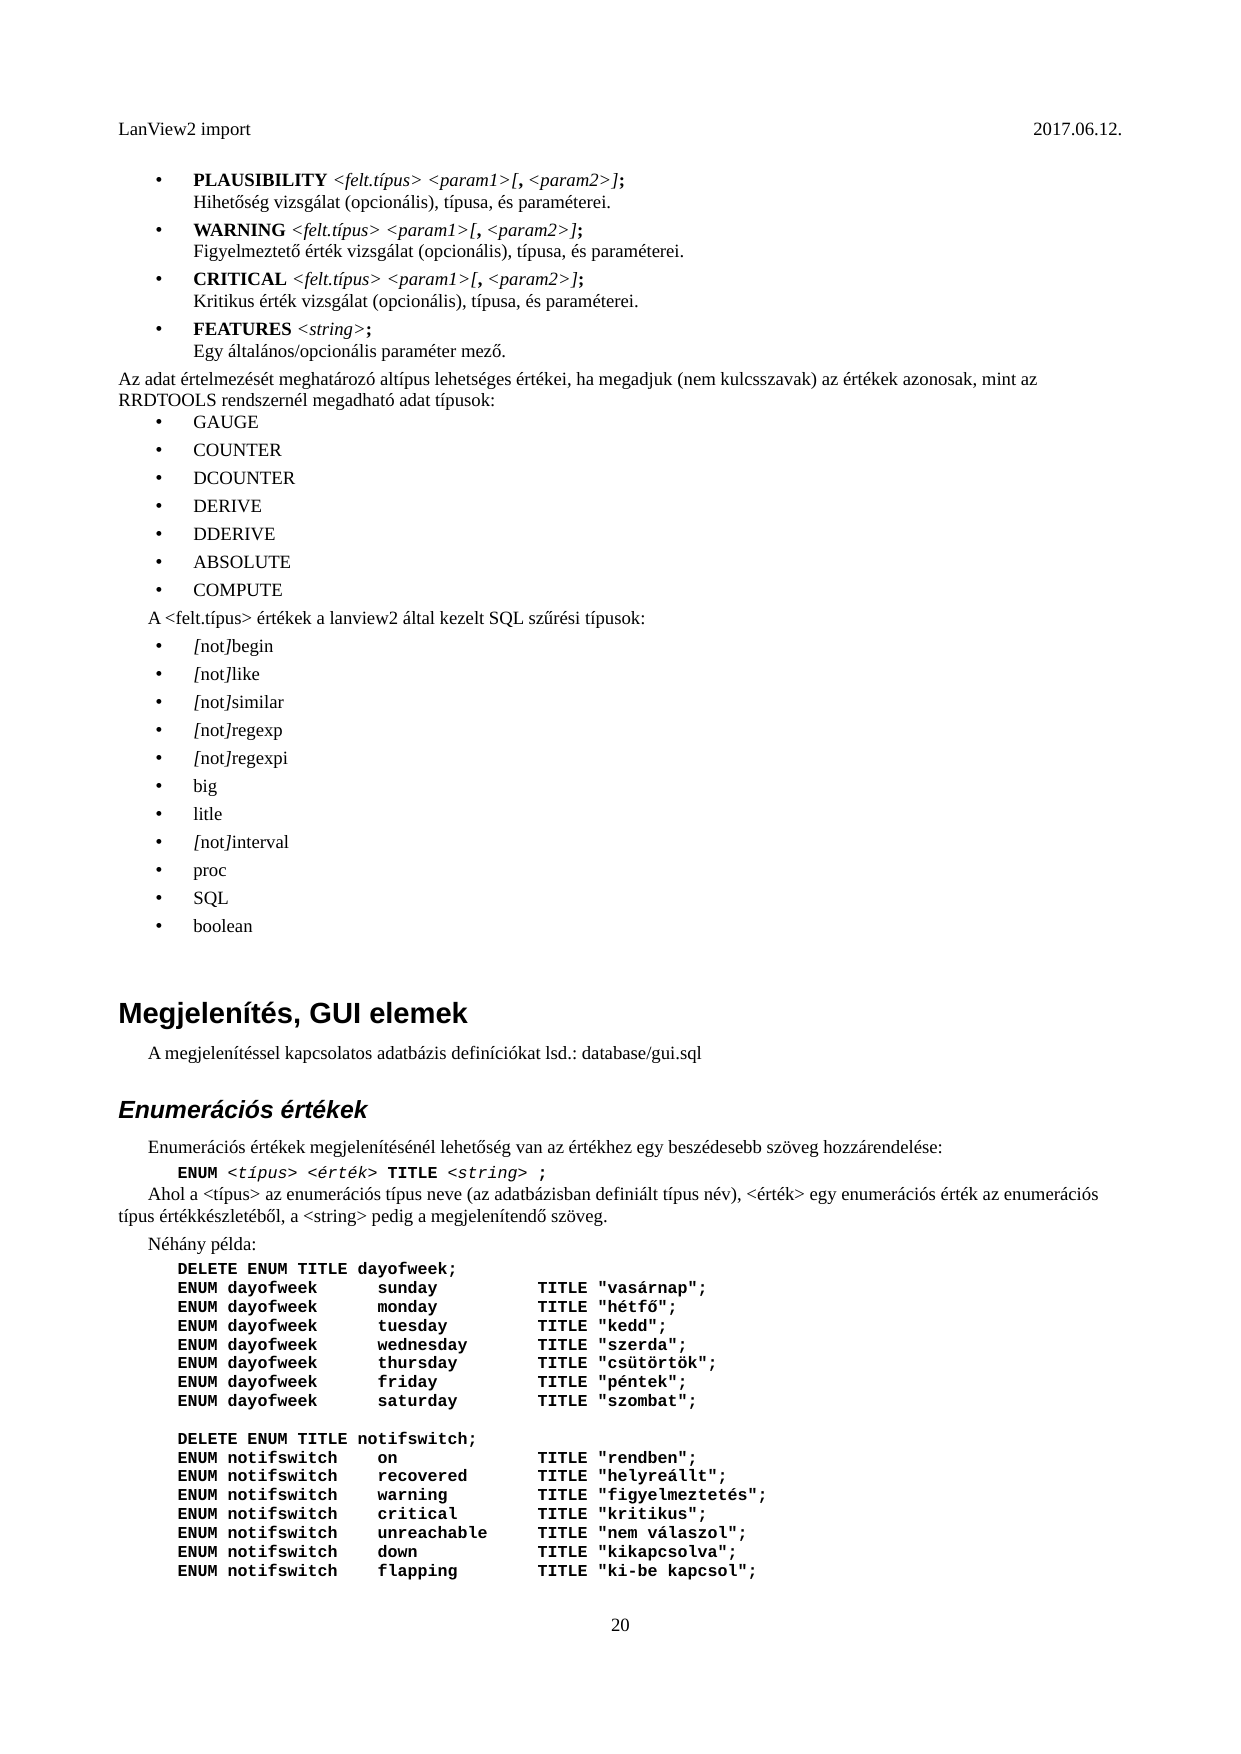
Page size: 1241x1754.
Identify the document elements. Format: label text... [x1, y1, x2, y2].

text ENUM notifswitch on TITLE "rendben"; [177, 1449, 1122, 1468]
text ENUM dayofweek saturday TITLE "szombat"; [177, 1393, 1122, 1411]
text Néhány példa: [118, 1233, 1122, 1254]
text ENUM dayofweek sunday TITLE "vasárnap"; [177, 1279, 1122, 1298]
list DCOUNTER [156, 467, 1122, 488]
text ENUM dayofweek friday TITLE "péntek"; [177, 1374, 1122, 1393]
text Ahol a <típus> az enumerációs típus neve (az adatbázisban definiált típus név), <érték> egy enumerációs érték az enumerációs típus értékkészletéből, a <string> pedig a megjelenítendő szöveg. [118, 1183, 1122, 1226]
list proc [156, 859, 1122, 881]
list [not]regexp [156, 719, 1122, 740]
list [not]begin [156, 635, 1122, 656]
list DERIVE [156, 495, 1122, 516]
text ENUM dayofweek monday TITLE "hétfő"; [177, 1298, 1122, 1317]
list GAUGE [156, 411, 1122, 432]
subtitle Enumerációs értékek [118, 1095, 1122, 1124]
list ABSOLUTE [156, 551, 1122, 572]
text ENUM dayofweek wednesday TITLE "szerda"; [177, 1336, 1122, 1355]
text A <felt.típus> értékek a lanview2 által kezelt SQL szűrési típusok: [118, 607, 1122, 628]
text A megjelenítéssel kapcsolatos adatbázis definíciókat lsd.: database/gui.sql [118, 1042, 1122, 1064]
list FEATURES <string>; Egy általános/opcionális paraméter mező. [156, 318, 1122, 361]
list COUNTER [156, 439, 1122, 460]
text ENUM notifswitch recovered TITLE "helyreállt"; [177, 1468, 1122, 1487]
text ENUM notifswitch flapping TITLE "ki-be kapcsol"; [177, 1562, 1122, 1581]
text ENUM <típus> <érték> TITLE <string> ; [177, 1164, 1122, 1183]
text Enumerációs értékek megjelenítésénél lehetőség van az értékhez egy beszédesebb szöveg hozzárendelése: [118, 1136, 1122, 1158]
list DDERIVE [156, 523, 1122, 544]
text ENUM notifswitch unreachable TITLE "nem válaszol"; [177, 1524, 1122, 1543]
text DELETE ENUM TITLE dayofweek; [177, 1261, 1122, 1279]
list CRITICAL <felt.típus> <param1>[, <param2>]; Kritikus érték vizsgálat (opcionális), típusa, és paraméterei. [156, 268, 1122, 311]
text ENUM dayofweek tuesday TITLE "kedd"; [177, 1317, 1122, 1336]
list [not]similar [156, 691, 1122, 712]
list COMPUTE [156, 579, 1122, 600]
list PLAUSIBILITY <felt.típus> <param1>[, <param2>]; Hihetőség vizsgálat (opcionális), típusa, és paraméterei. [156, 169, 1122, 212]
text ENUM notifswitch warning TITLE "figyelmeztetés"; [177, 1487, 1122, 1506]
text ENUM dayofweek thursday TITLE "csütörtök"; [177, 1355, 1122, 1374]
text ENUM notifswitch down TITLE "kikapcsolva"; [177, 1543, 1122, 1562]
list boolean [156, 915, 1122, 937]
text Az adat értelmezését meghatározó altípus lehetséges értékei, ha megadjuk (nem kulcsszavak) az értékek azonosak, mint az RRDTOOLS rendszernél megadható adat típusok: [118, 367, 1122, 411]
list [not]regexpi [156, 747, 1122, 768]
subtitle Megjelenítés, GUI elemek [118, 996, 1122, 1029]
list WARNING <felt.típus> <param1>[, <param2>]; Figyelmeztető érték vizsgálat (opcionális), típusa, és paraméterei. [156, 219, 1122, 262]
list SQL [156, 887, 1122, 908]
list litle [156, 803, 1122, 824]
list [not]like [156, 663, 1122, 684]
text DELETE ENUM TITLE notifswitch; [177, 1430, 1122, 1449]
list [not]interval [156, 831, 1122, 852]
text ENUM notifswitch critical TITLE "kritikus"; [177, 1506, 1122, 1524]
list big [156, 775, 1122, 796]
